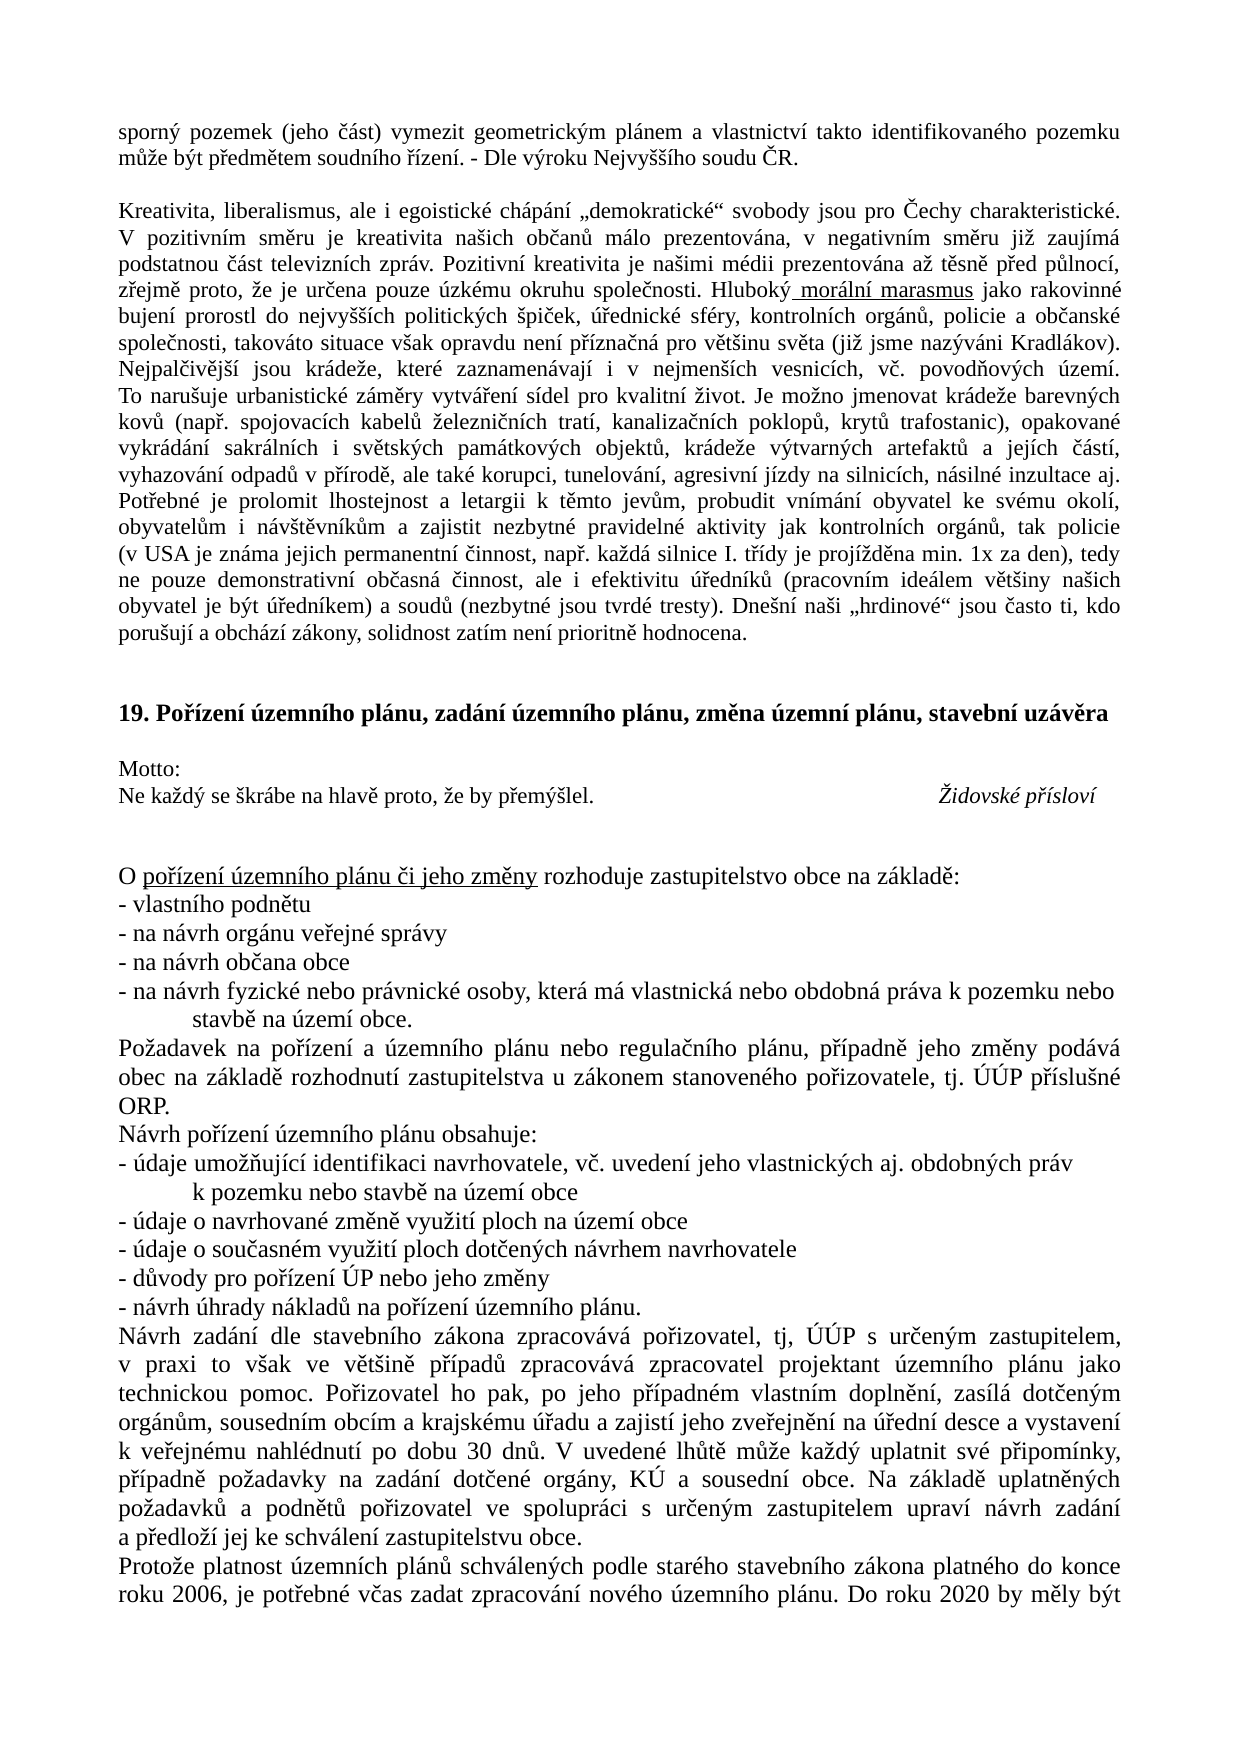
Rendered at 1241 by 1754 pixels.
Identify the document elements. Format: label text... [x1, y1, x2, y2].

text O pořízení územního plánu či jeho změny rozhoduje zastupitelstvo obce na základě: [118, 861, 1122, 889]
text - údaje o současném využití ploch dotčených návrhem navrhovatele [118, 1234, 1122, 1263]
text Kreativita, liberalismus, ale i egoistické chápání „demokratické“ svobody jsou pro Čechy charakteristické. V pozitivním směru je kreativita našich občanů málo prezentována, v negativním směru již zaujímá podstatnou část televizních zpráv. Pozitivní kreativita je našimi médii prezentována až těsně před půlnocí, zřejmě proto, že je určena pouze úzkému okruhu společnosti. Hluboký morální marasmus jako rakovinné bujení prorostl do nejvyšších politických špiček, úřednické sféry, kontrolních orgánů, policie a občanské společnosti, takováto situace však opravdu není příznačná pro většinu světa (již jsme nazýváni Kradlákov). Nejpalčivější jsou krádeže, které zaznamenávají i v nejmenších vesnicích, vč. povodňových území. To narušuje urbanistické záměry vytváření sídel pro kvalitní život. Je možno jmenovat krádeže barevných kovů (např. spojovacích kabelů železničních tratí, kanalizačních poklopů, krytů trafostanic), opakované vykrádání sakrálních i světských památkových objektů, krádeže výtvarných artefaktů a jejích částí, vyhazování odpadů v přírodě, ale také korupci, tunelování, agresivní jízdy na silnicích, násilné inzultace aj. Potřebné je prolomit lhostejnost a letargii k těmto jevům, probudit vnímání obyvatel ke svému okolí, obyvatelům i návštěvníkům a zajistit nezbytné pravidelné aktivity jak kontrolních orgánů, tak policie (v USA je známa jejich permanentní činnost, např. každá silnice I. třídy je projížděna min. 1x za den), tedy ne pouze demonstrativní občasná činnost, ale i efektivitu úředníků (pracovním ideálem většiny našich obyvatel je být úředníkem) a soudů (nezbytné jsou tvrdé tresty). Dnešní naši „hrdinové“ jsou často ti, kdo porušují a obchází zákony, solidnost zatím není prioritně hodnocena. [118, 197, 1122, 645]
text Návrh zadání dle stavebního zákona zpracovává pořizovatel, tj, ÚÚP s určeným zastupitelem, v praxi to však ve většině případů zpracovává zpracovatel projektant územního plánu jako technickou pomoc. Pořizovatel ho pak, po jeho případném vlastním doplnění, zasílá dotčeným orgánům, sousedním obcím a krajskému úřadu a zajistí jeho zveřejnění na úřední desce a vystavení k veřejnému nahlédnutí po dobu 30 dnů. V uvedené lhůtě může každý uplatnit své připomínky, případně požadavky na zadání dotčené orgány, KÚ a sousední obce. Na základě uplatněných požadavků a podnětů pořizovatel ve spolupráci s určeným zastupitelem upraví návrh zadání a předloží jej ke schválení zastupitelstvu obce. [118, 1321, 1122, 1551]
text - na návrh orgánu veřejné správy [118, 918, 1122, 947]
text - návrh úhrady nákladů na pořízení územního plánu. [118, 1292, 1122, 1321]
text - údaje o navrhované změně využití ploch na území obce [118, 1206, 1122, 1234]
text Požadavek na pořízení a územního plánu nebo regulačního plánu, případně jeho změny podává obec na základě rozhodnutí zastupitelstva u zákonem stanoveného pořizovatele, tj. ÚÚP příslušné ORP. [118, 1033, 1122, 1119]
text - důvody pro pořízení ÚP nebo jeho změny [118, 1263, 1122, 1292]
text Ne každý se škrábe na hlavě proto, že by přemýšlel. Židovské přísloví [118, 782, 1122, 808]
text - na návrh fyzické nebo právnické osoby, která má vlastnická nebo obdobná práva k pozemku nebo stavbě na území obce. [118, 976, 1122, 1033]
text - na návrh občana obce [118, 947, 1122, 976]
text Protože platnost územních plánů schválených podle starého stavebního zákona platného do konce roku 2006, je potřebné včas zadat zpracování nového územního plánu. Do roku 2020 by měly být [118, 1551, 1122, 1608]
text - vlastního podnětu [118, 889, 1122, 918]
text Motto: [118, 755, 1122, 782]
text - údaje umožňující identifikaci navrhovatele, vč. uvedení jeho vlastnických aj. obdobných práv k pozemku nebo stavbě na území obce [118, 1148, 1122, 1206]
text sporný pozemek (jeho část) vymezit geometrickým plánem a vlastnictví takto identifikovaného pozemku může být předmětem soudního řízení. - Dle výroku Nejvyššího soudu ČR. [118, 118, 1122, 171]
text 19. Pořízení územního plánu, zadání územního plánu, změna územní plánu, stavební uzávěra [118, 698, 1122, 727]
text Návrh pořízení územního plánu obsahuje: [118, 1119, 1122, 1148]
